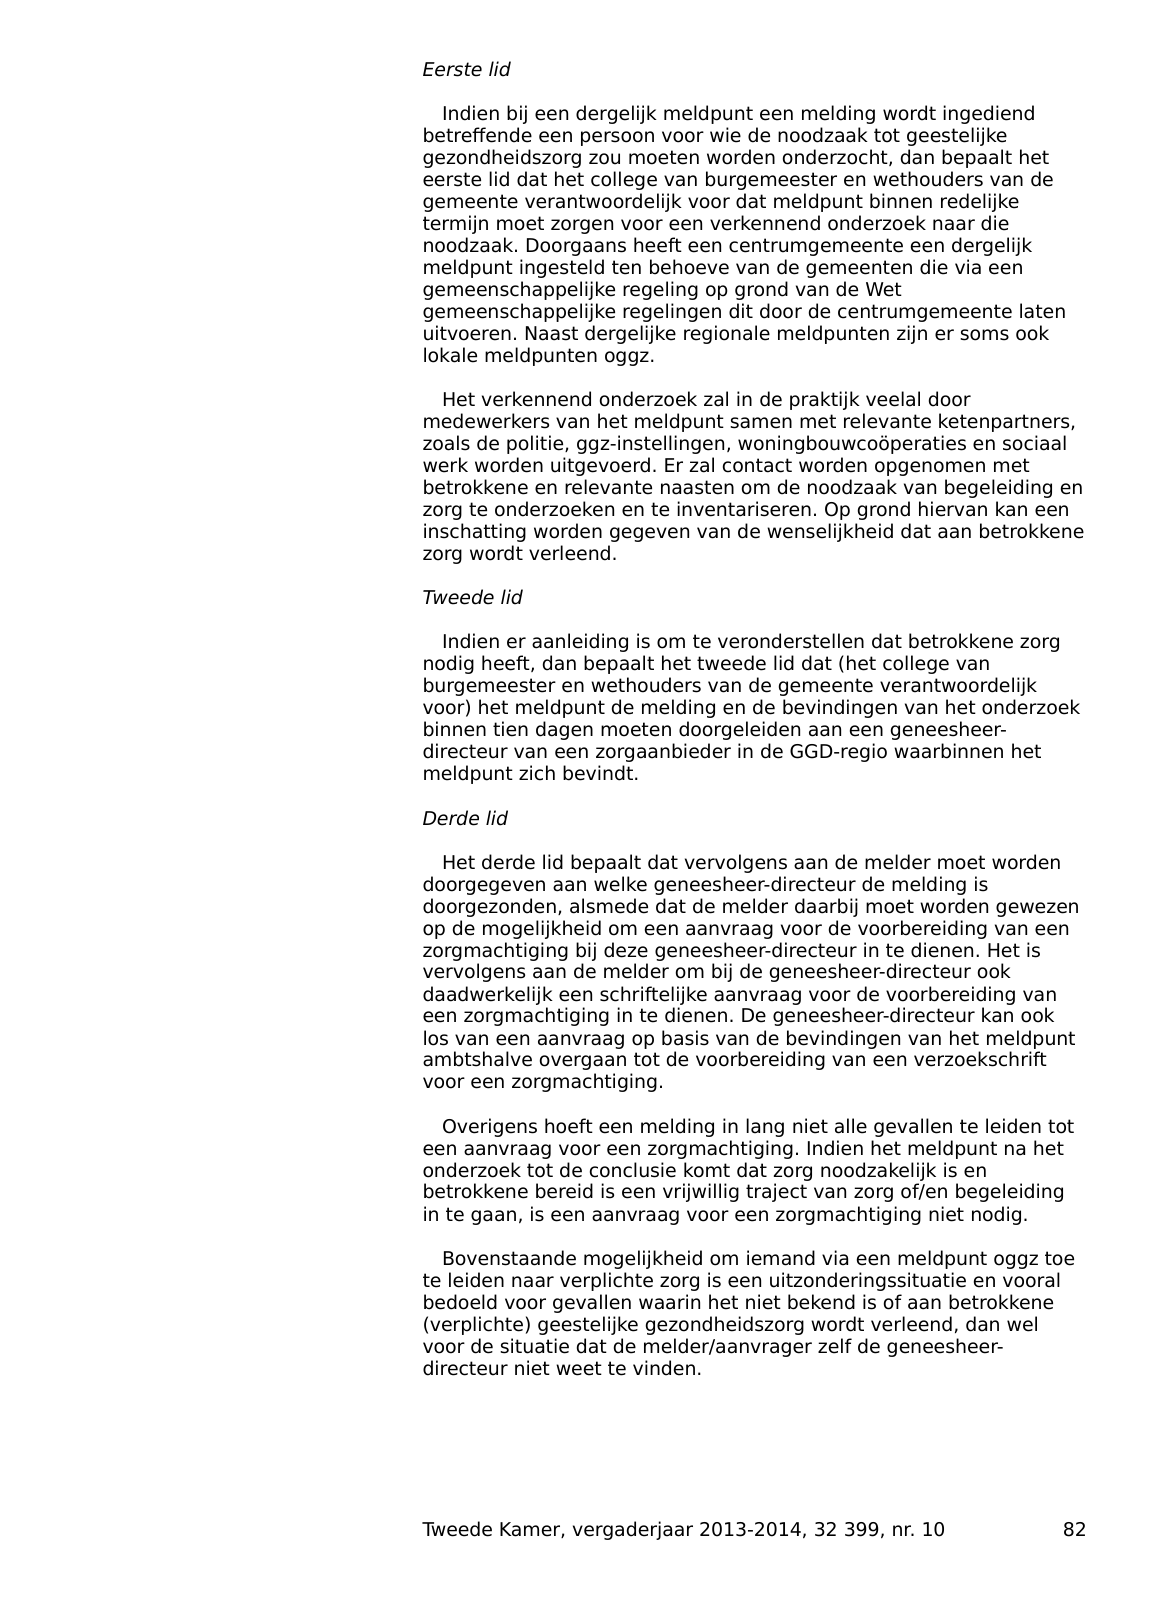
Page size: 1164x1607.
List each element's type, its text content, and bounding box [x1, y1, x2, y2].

text Overigens hoeft een melding in lang niet alle gevallen te leiden tot een aanvraag voor een zorgmachtiging. Indien het meldpunt na het onderzoek tot de conclusie komt dat zorg noodzakelijk is en betrokkene bereid is een vrijwillig traject van zorg of/en begeleiding in te gaan, is een aanvraag voor een zorgmachtiging niet nodig. [422, 1116, 1087, 1225]
text Het derde lid bepaalt dat vervolgens aan de melder moet worden doorgegeven aan welke geneesheer-directeur de melding is doorgezonden, alsmede dat de melder daarbij moet worden gewezen op de mogelijkheid om een aanvraag voor de voorbereiding van een zorgmachtiging bij deze geneesheer-directeur in te dienen. Het is vervolgens aan de melder om bij de geneesheer-directeur ook daadwerkelijk een schriftelijke aanvraag voor de voorbereiding van een zorgmachtiging in te dienen. De geneesheer-directeur kan ook los van een aanvraag op basis van de bevindingen van het meldpunt ambtshalve overgaan tot de voorbereiding van een verzoekschrift voor een zorgmachtiging. [422, 852, 1087, 1093]
subtitle Eerste lid [422, 59, 1087, 81]
subtitle Tweede lid [422, 587, 1087, 609]
text Indien er aanleiding is om te veronderstellen dat betrokkene zorg nodig heeft, dan bepaalt het tweede lid dat (het college van burgemeester en wethouders van de gemeente verantwoordelijk voor) het meldpunt de melding en de bevindingen van het onderzoek binnen tien dagen moeten doorgeleiden aan een geneesheer-directeur van een zorgaanbieder in de GGD-regio waarbinnen het meldpunt zich bevindt. [422, 631, 1087, 785]
subtitle Derde lid [422, 807, 1087, 829]
text Bovenstaande mogelijkheid om iemand via een meldpunt oggz toe te leiden naar verplichte zorg is een uitzonderingssituatie en vooral bedoeld voor gevallen waarin het niet bekend is of aan betrokkene (verplichte) geestelijke gezondheidszorg wordt verleend, dan wel voor de situatie dat de melder/aanvrager zelf de geneesheer-directeur niet weet te vinden. [422, 1248, 1087, 1379]
text Het verkennend onderzoek zal in de praktijk veelal door medewerkers van het meldpunt samen met relevante ketenpartners, zoals de politie, ggz-instellingen, woningbouwcoöperaties en sociaal werk worden uitgevoerd. Er zal contact worden opgenomen met betrokkene en relevante naasten om de noodzaak van begeleiding en zorg te onderzoeken en te inventariseren. Op grond hiervan kan een inschatting worden gegeven van de wenselijkheid dat aan betrokkene zorg wordt verleend. [422, 389, 1087, 565]
text Indien bij een dergelijk meldpunt een melding wordt ingediend betreffende een persoon voor wie de noodzaak tot geestelijke gezondheidszorg zou moeten worden onderzocht, dan bepaalt het eerste lid dat het college van burgemeester en wethouders van de gemeente verantwoordelijk voor dat meldpunt binnen redelijke termijn moet zorgen voor een verkennend onderzoek naar die noodzaak. Doorgaans heeft een centrumgemeente een dergelijk meldpunt ingesteld ten behoeve van de gemeenten die via een gemeenschappelijke regeling op grond van de Wet gemeenschappelijke regelingen dit door de centrumgemeente laten uitvoeren. Naast dergelijke regionale meldpunten zijn er soms ook lokale meldpunten oggz. [422, 103, 1087, 367]
